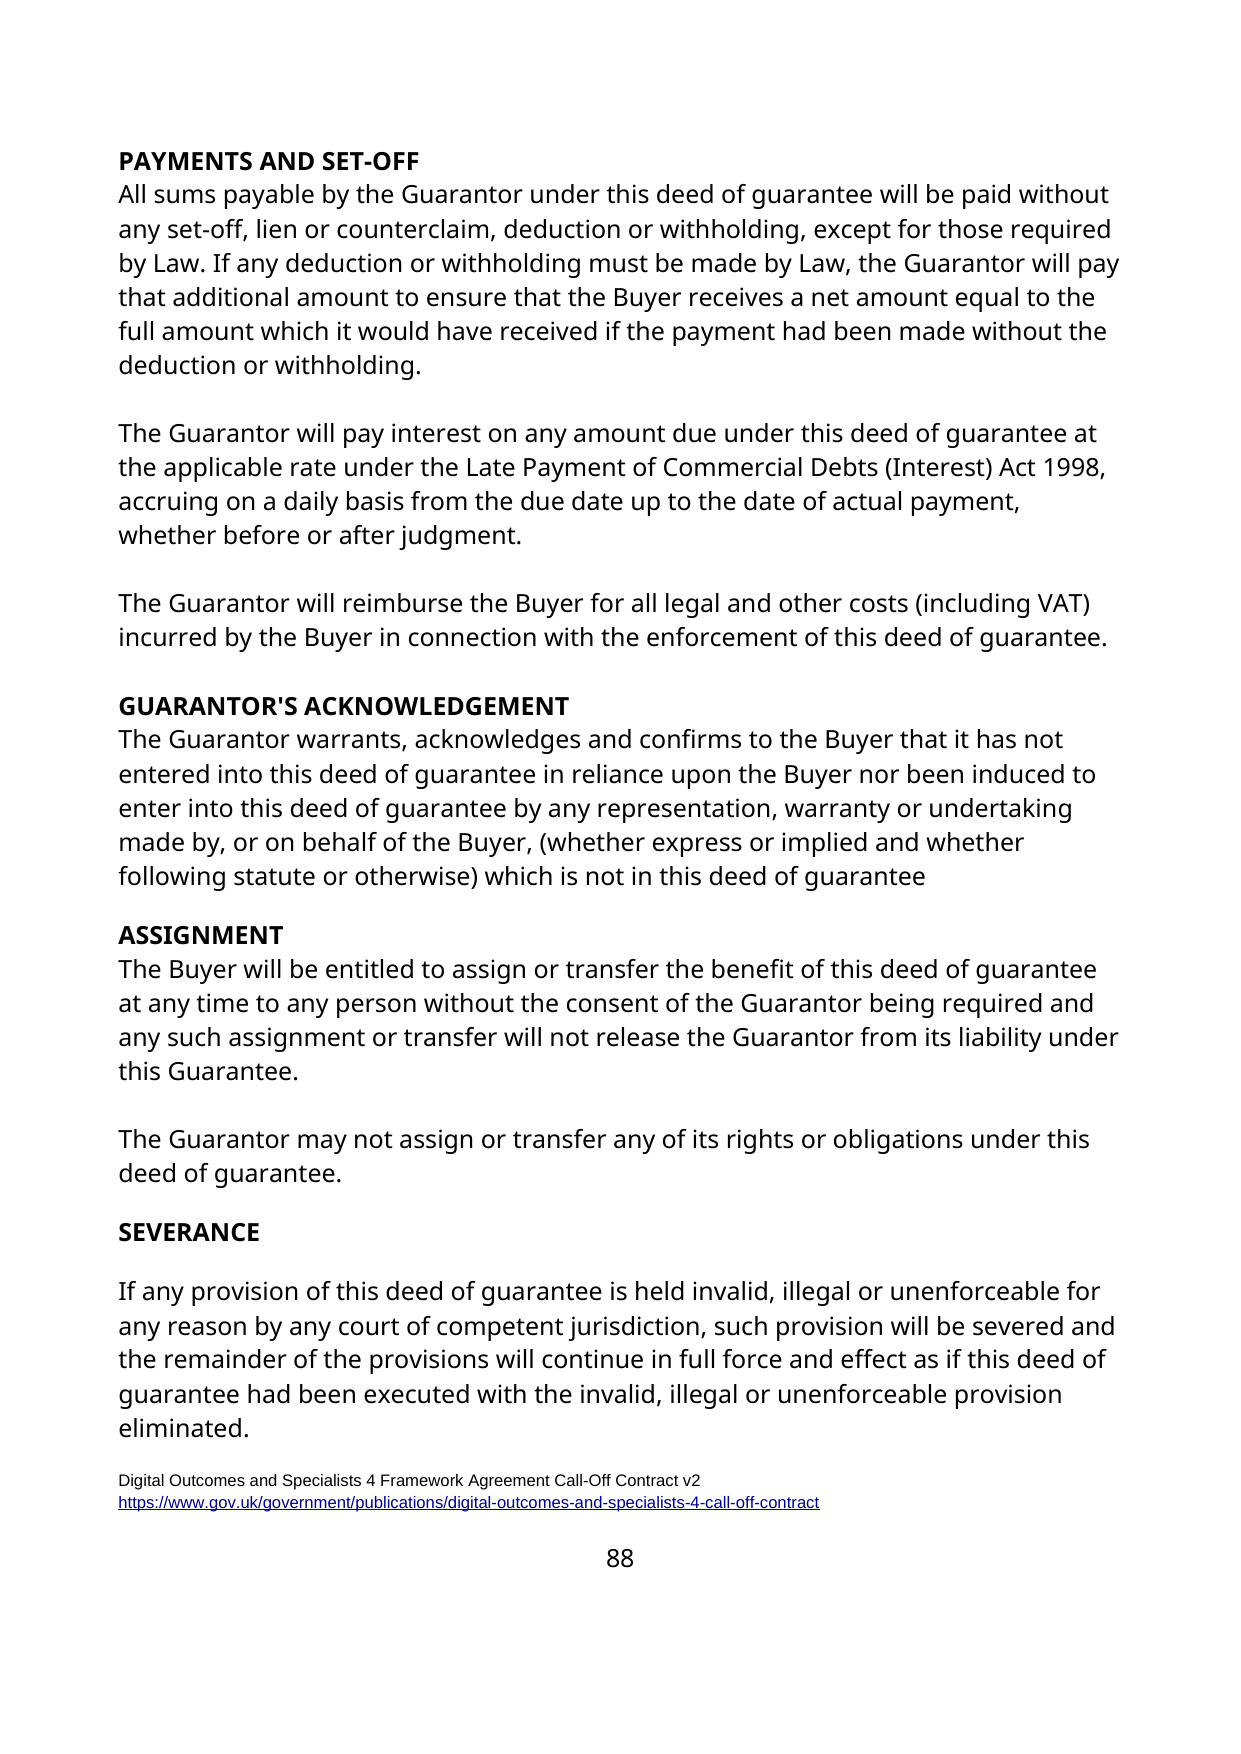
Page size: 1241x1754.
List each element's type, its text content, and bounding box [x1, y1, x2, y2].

text PAYMENTS AND SET-OFF [118, 143, 1122, 177]
text GUARANTOR'S ACKNOWLEDGEMENT [118, 688, 1122, 722]
text The Guarantor will reimburse the Buyer for all legal and other costs (including VAT) incurred by the Buyer in connection with the enforcement of this deed of guarantee. [118, 586, 1122, 654]
text If any provision of this deed of guarantee is held invalid, illegal or unenforceable for any reason by any court of competent jurisdiction, such provision will be severed and the remainder of the provisions will continue in full force and effect as if this deed of guarantee had been executed with the invalid, illegal or unenforceable provision eliminated. [118, 1274, 1122, 1444]
text The Guarantor warrants, acknowledges and confirms to the Buyer that it has not entered into this deed of guarantee in reliance upon the Buyer nor been induced to enter into this deed of guarantee by any representation, warranty or undertaking made by, or on behalf of the Buyer, (whether express or implied and whether following statute or otherwise) which is not in this deed of guarantee [118, 722, 1122, 892]
text ASSIGNMENT [118, 917, 1122, 952]
text The Guarantor may not assign or transfer any of its rights or obligations under this deed of guarantee. [118, 1122, 1122, 1190]
text The Buyer will be entitled to assign or transfer the benefit of this deed of guarantee at any time to any person without the consent of the Guarantor being required and any such assignment or transfer will not release the Guarantor from its liability under this Guarantee. [118, 952, 1122, 1088]
text SEVERANCE [118, 1215, 1122, 1249]
text All sums payable by the Guarantor under this deed of guarantee will be paid without any set-off, lien or counterclaim, deduction or withholding, except for those required by Law. If any deduction or withholding must be made by Law, the Guarantor will pay that additional amount to ensure that the Buyer receives a net amount equal to the full amount which it would have received if the payment had been made without the deduction or withholding. [118, 177, 1122, 382]
text The Guarantor will pay interest on any amount due under this deed of guarantee at the applicable rate under the Late Payment of Commercial Debts (Interest) Act 1998, accruing on a daily basis from the due date up to the date of actual payment, whether before or after judgment. [118, 416, 1122, 552]
